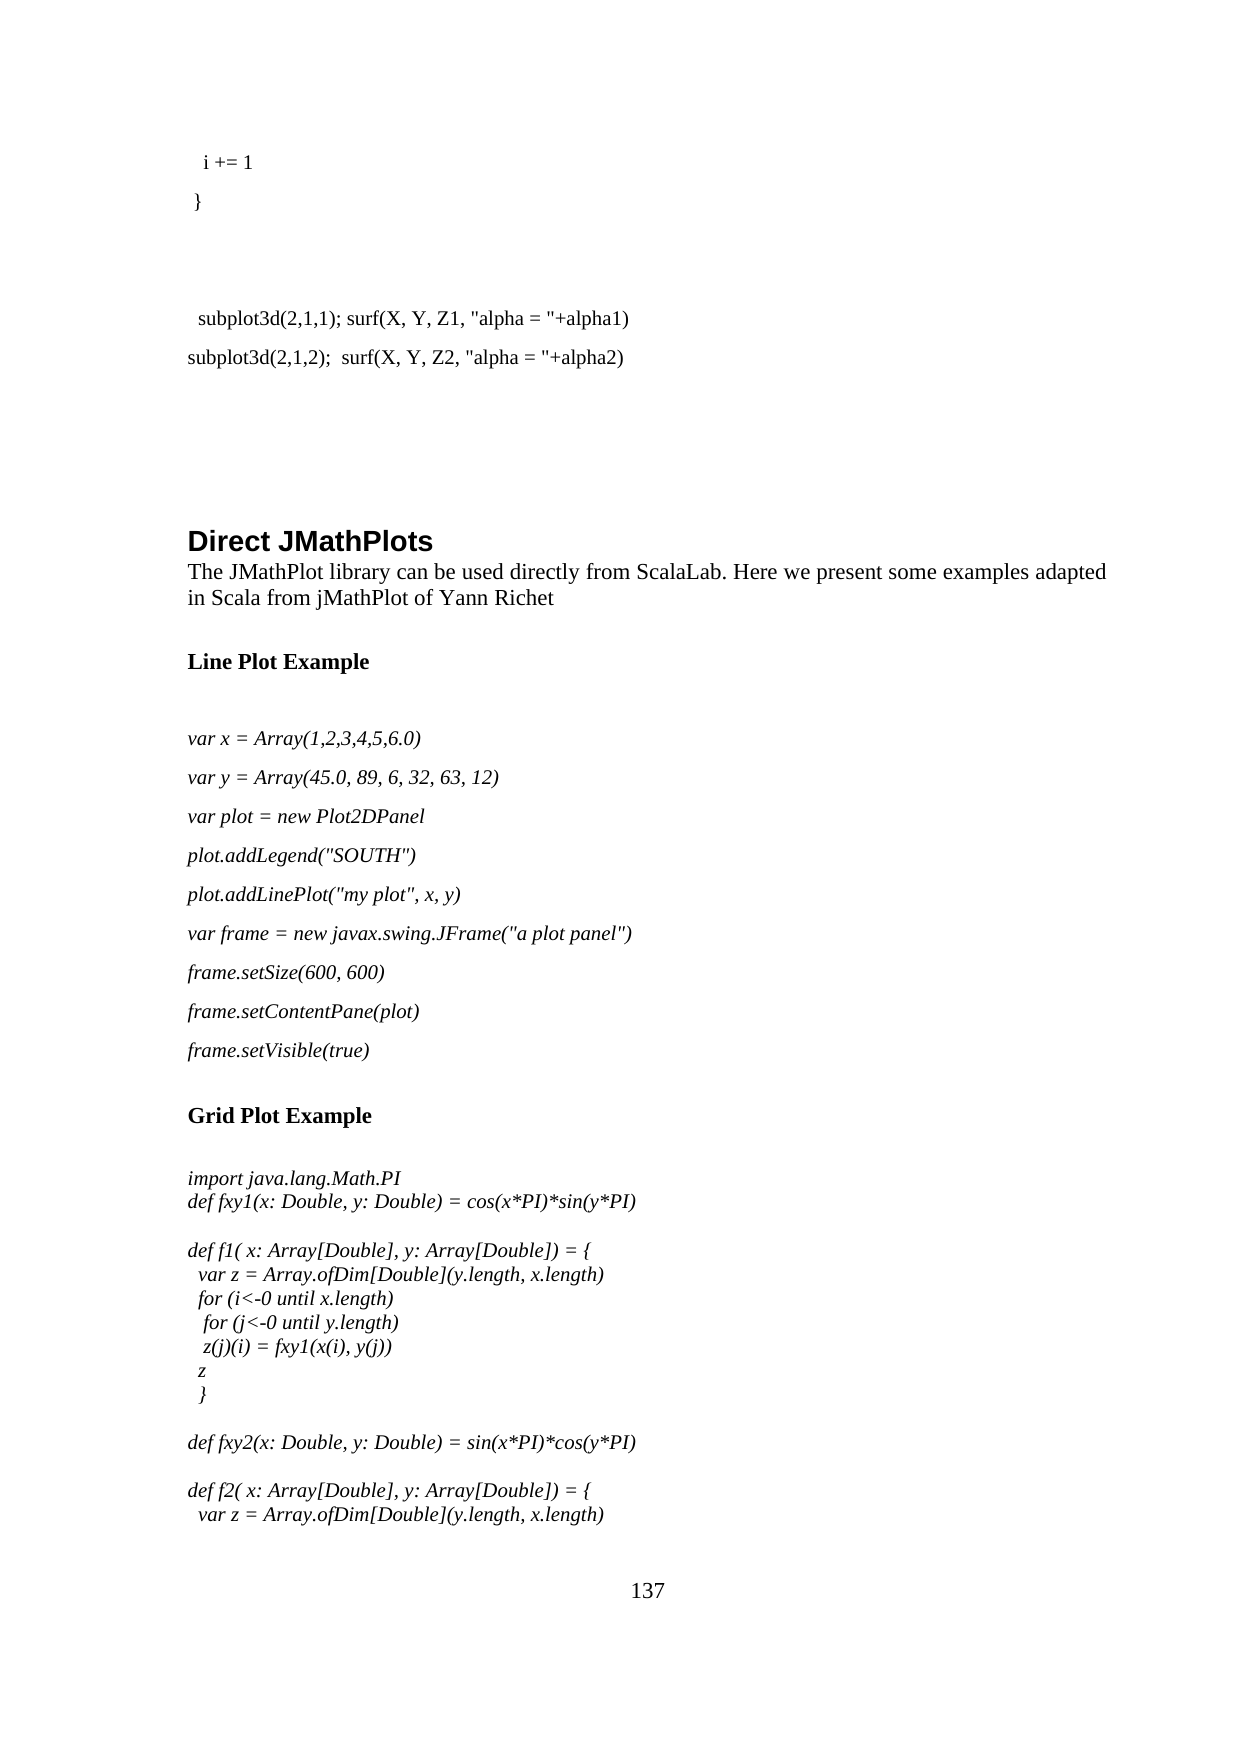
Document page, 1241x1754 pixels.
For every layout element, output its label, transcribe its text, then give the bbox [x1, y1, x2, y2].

text for (j<-0 until y.length) [187, 1310, 1108, 1334]
text subplot3d(2,1,1); surf(X, Y, Z1, "alpha = "+alpha1) [187, 306, 1108, 330]
text import java.lang.Math.PI [187, 1165, 1108, 1189]
text def f1( x: Array[Double], y: Array[Double]) = { [187, 1238, 1108, 1262]
text z(j)(i) = fxy1(x(i), y(j)) [187, 1334, 1108, 1358]
text var z = Array.ofDim[Double](y.length, x.length) [187, 1262, 1108, 1286]
subtitle Direct JMathPlots [187, 524, 1108, 558]
text } [187, 189, 1108, 213]
text var x = Array(1,2,3,4,5,6.0) [187, 726, 1108, 750]
subtitle Grid Plot Example [187, 1102, 1108, 1129]
text def fxy2(x: Double, y: Double) = sin(x*PI)*cos(y*PI) [187, 1430, 1108, 1454]
text plot.addLinePlot("my plot", x, y) [187, 882, 1108, 906]
subtitle Line Plot Example [187, 648, 1108, 674]
text def f2( x: Array[Double], y: Array[Double]) = { [187, 1478, 1108, 1502]
text var plot = new Plot2DPanel [187, 804, 1108, 828]
text for (i<-0 until x.length) [187, 1286, 1108, 1310]
text var z = Array.ofDim[Double](y.length, x.length) [187, 1502, 1108, 1526]
text z [187, 1358, 1108, 1382]
text def fxy1(x: Double, y: Double) = cos(x*PI)*sin(y*PI) [187, 1189, 1108, 1213]
text } [187, 1382, 1108, 1406]
text The JMathPlot library can be used directly from ScalaLab. Here we present some examples adapted in Scala from jMathPlot of Yann Richet [187, 558, 1108, 611]
text plot.addLegend("SOUTH") [187, 843, 1108, 867]
text frame.setContentPane(plot) [187, 999, 1108, 1023]
text var frame = new javax.swing.JFrame("a plot panel") [187, 921, 1108, 945]
text var y = Array(45.0, 89, 6, 32, 63, 12) [187, 765, 1108, 789]
text subplot3d(2,1,2); surf(X, Y, Z2, "alpha = "+alpha2) [187, 345, 1108, 369]
text frame.setVisible(true) [187, 1038, 1108, 1062]
text i += 1 [187, 150, 1108, 174]
text frame.setSize(600, 600) [187, 960, 1108, 984]
